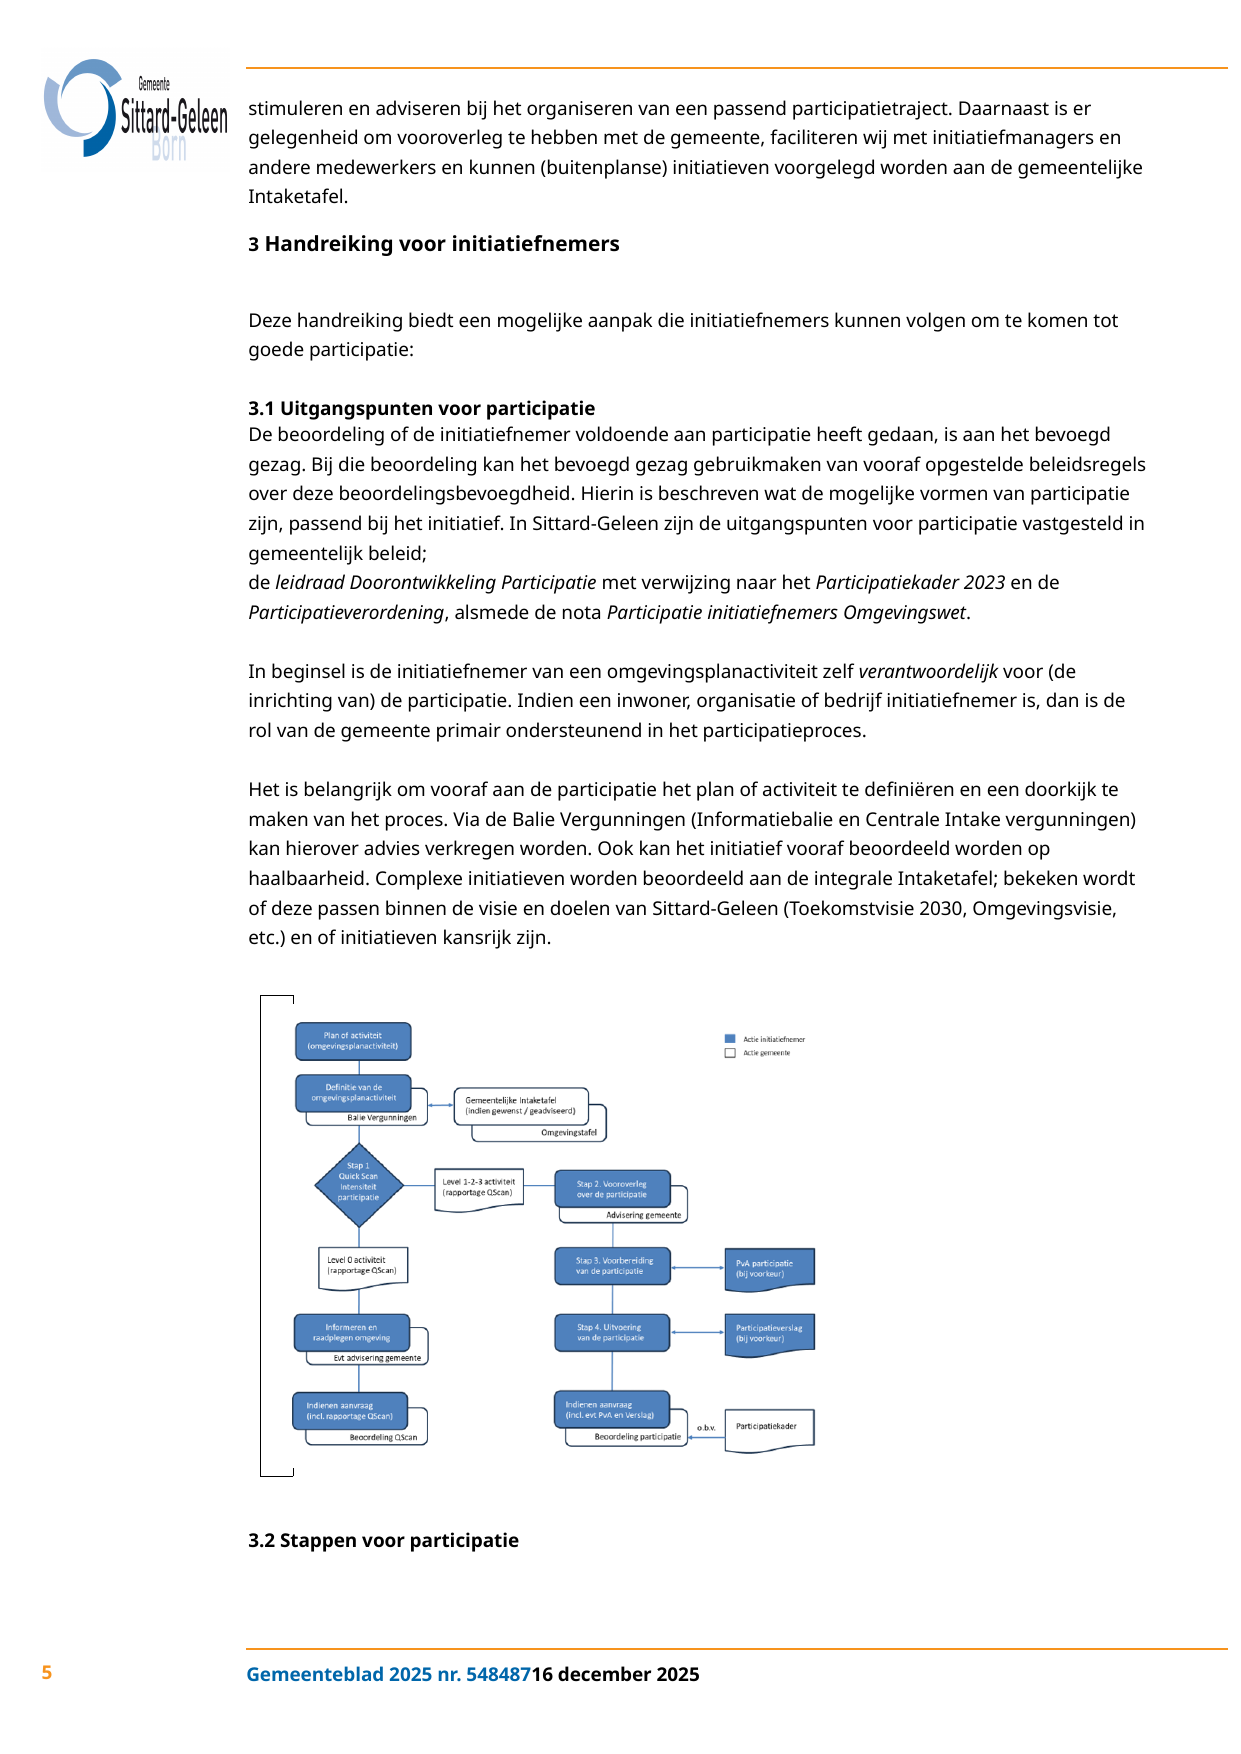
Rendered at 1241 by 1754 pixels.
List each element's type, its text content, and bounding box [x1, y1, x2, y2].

text 3.2 Stappen voor participatie [248, 1527, 1152, 1553]
text 3.1 Uitgangspunten voor participatie [248, 396, 1152, 421]
text stimuleren en adviseren bij het organiseren van een passend participatietraject. Daarnaast is er gelegenheid om vooroverleg te hebben met de gemeente, faciliteren wij met initiatiefmanagers en andere medewerkers en kunnen (buitenplanse) initiatieven voorgelegd worden aan de gemeentelijke Intaketafel. [248, 95, 1152, 209]
text de leidraad Doorontwikkeling Participatie met verwijzing naar het Participatiekader 2023 en de Participatieverordening, alsmede de nota Participatie initiatiefnemers Omgevingswet. [248, 569, 1152, 624]
text Het is belangrijk om vooraf aan de participatie het plan of activiteit te definiëren en een doorkijk te maken van het proces. Via de Balie Vergunningen (Informatiebalie en Centrale Intake vergunningen) kan hierover advies verkregen worden. Ook kan het initiatief vooraf beoordeeld worden op haalbaarheid. Complexe initiatieven worden beoordeeld aan de integrale Intaketafel; bekeken wordt of deze passen binnen de visie en doelen van Sittard-Geleen (Toekomstvisie 2030, Omgevingsvisie, etc.) en of initiatieven kansrijk zijn. [248, 776, 1152, 950]
text De beoordeling of de initiatiefnemer voldoende aan participatie heeft gedaan, is aan het bevoegd gezag. Bij die beoordeling kan het bevoegd gezag gebruikmaken van vooraf opgestelde beleidsregels over deze beoordelingsbevoegdheid. Hierin is beschreven wat de mogelijke vormen van participatie zijn, passend bij het initiatief. In Sittard-Geleen zijn de uitgangspunten voor participatie vastgesteld in gemeentelijk beleid; [248, 421, 1152, 565]
picture [41, 47, 231, 172]
picture [268, 1004, 860, 1468]
text Deze handreiking biedt een mogelijke aanpak die initiatiefnemers kunnen volgen om te komen tot goede participatie: [248, 307, 1152, 362]
text 3 Handreiking voor initiatiefnemers [248, 229, 1152, 258]
text In beginsel is de initiatiefnemer van een omgevingsplanactiviteit zelf verantwoordelijk voor (de inrichting van) de participatie. Indien een inwoner, organisatie of bedrijf initiatiefnemer is, dan is de rol van de gemeente primair ondersteunend in het participatieproces. [248, 658, 1152, 743]
